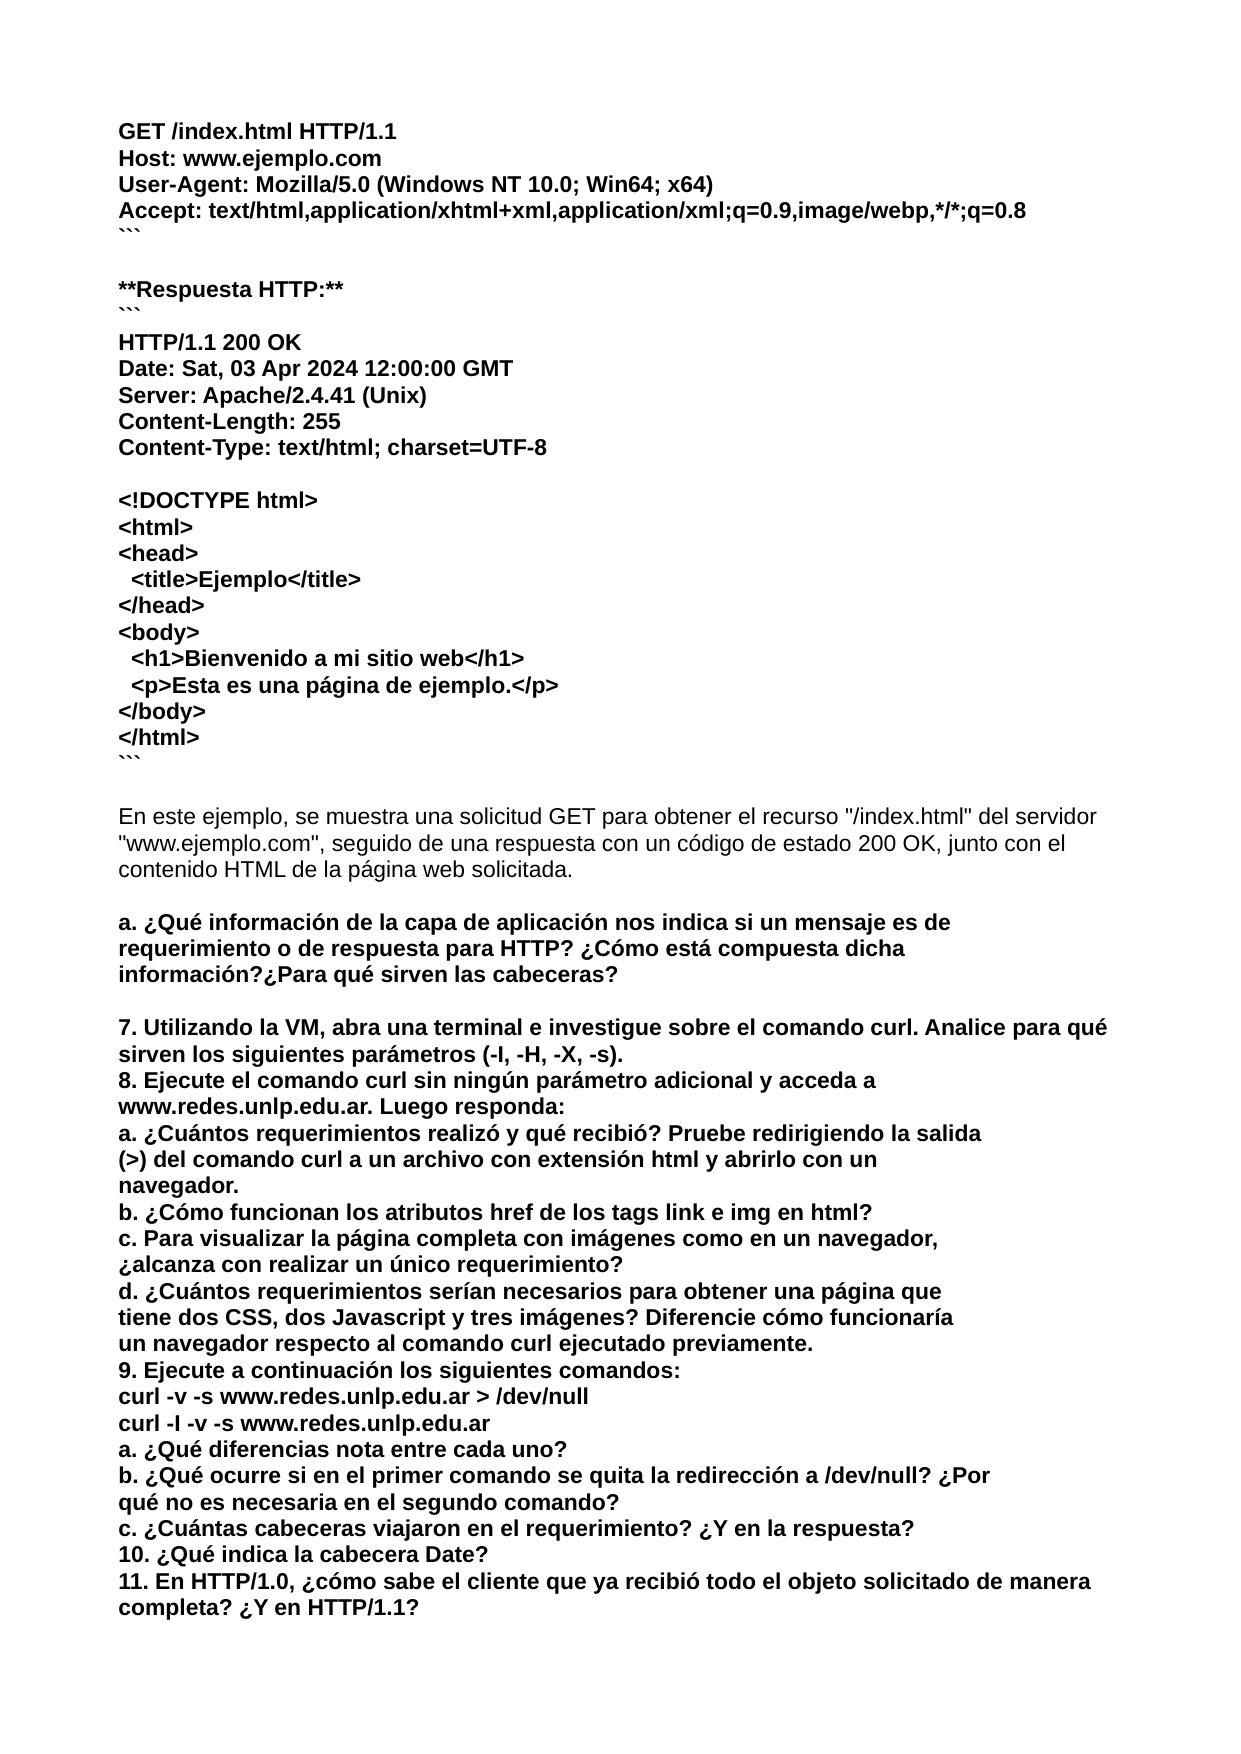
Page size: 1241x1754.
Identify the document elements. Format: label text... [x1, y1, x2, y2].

text qué no es necesaria en el segundo comando? [118, 1488, 1122, 1515]
text ``` [118, 751, 1122, 777]
text sirven los siguientes parámetros (-I, -H, -X, -s). [118, 1041, 1122, 1067]
text 9. Ejecute a continuación los siguientes comandos: [118, 1357, 1122, 1383]
text </body> [118, 698, 1122, 724]
text ``` [118, 223, 1122, 250]
text <html> [118, 513, 1122, 540]
text <!DOCTYPE html> [118, 487, 1122, 513]
text <p>Esta es una página de ejemplo.</p> [118, 672, 1122, 698]
text En este ejemplo, se muestra una solicitud GET para obtener el recurso "/index.html" del servidor "www.ejemplo.com", seguido de una respuesta con un código de estado 200 OK, junto con el contenido HTML de la página web solicitada. [118, 803, 1122, 882]
text 10. ¿Qué indica la cabecera Date? [118, 1541, 1122, 1568]
text Content-Type: text/html; charset=UTF-8 [118, 434, 1122, 461]
text d. ¿Cuántos requerimientos serían necesarios para obtener una página que [118, 1278, 1122, 1304]
text a. ¿Cuántos requerimientos realizó y qué recibió? Pruebe redirigiendo la salida [118, 1119, 1122, 1146]
text curl -v -s www.redes.unlp.edu.ar > /dev/null [118, 1383, 1122, 1409]
text a. ¿Qué diferencias nota entre cada uno? [118, 1436, 1122, 1462]
text un navegador respecto al comando curl ejecutado previamente. [118, 1330, 1122, 1357]
text </html> [118, 724, 1122, 751]
text www.redes.unlp.edu.ar. Luego responda: [118, 1093, 1122, 1119]
text ¿alcanza con realizar un único requerimiento? [118, 1251, 1122, 1278]
text curl -I -v -s www.redes.unlp.edu.ar [118, 1409, 1122, 1436]
text b. ¿Qué ocurre si en el primer comando se quita la redirección a /dev/null? ¿Por [118, 1462, 1122, 1488]
text Host: www.ejemplo.com [118, 144, 1122, 171]
text requerimiento o de respuesta para HTTP? ¿Cómo está compuesta dicha [118, 935, 1122, 961]
text <h1>Bienvenido a mi sitio web</h1> [118, 645, 1122, 672]
text <head> [118, 540, 1122, 566]
text GET /index.html HTTP/1.1 [118, 118, 1122, 144]
text información?¿Para qué sirven las cabeceras? [118, 961, 1122, 988]
text c. Para visualizar la página completa con imágenes como en un navegador, [118, 1225, 1122, 1251]
text (>) del comando curl a un archivo con extensión html y abrirlo con un [118, 1146, 1122, 1172]
text completa? ¿Y en HTTP/1.1? [118, 1594, 1122, 1620]
text </head> [118, 592, 1122, 619]
text 8. Ejecute el comando curl sin ningún parámetro adicional y acceda a [118, 1067, 1122, 1093]
text Date: Sat, 03 Apr 2024 12:00:00 GMT [118, 355, 1122, 382]
text Server: Apache/2.4.41 (Unix) [118, 382, 1122, 408]
text Accept: text/html,application/xhtml+xml,application/xml;q=0.9,image/webp,*/*;q=0.8 [118, 197, 1122, 223]
text <body> [118, 619, 1122, 645]
text b. ¿Cómo funcionan los atributos href de los tags link e img en html? [118, 1199, 1122, 1225]
text 11. En HTTP/1.0, ¿cómo sabe el cliente que ya recibió todo el objeto solicitado de manera [118, 1568, 1122, 1594]
text Content-Length: 255 [118, 408, 1122, 434]
text a. ¿Qué información de la capa de aplicación nos indica si un mensaje es de [118, 909, 1122, 935]
text **Respuesta HTTP:** [118, 276, 1122, 303]
text User-Agent: Mozilla/5.0 (Windows NT 10.0; Win64; x64) [118, 171, 1122, 197]
text c. ¿Cuántas cabeceras viajaron en el requerimiento? ¿Y en la respuesta? [118, 1515, 1122, 1541]
text ``` [118, 303, 1122, 329]
text HTTP/1.1 200 OK [118, 329, 1122, 355]
text <title>Ejemplo</title> [118, 566, 1122, 592]
text tiene dos CSS, dos Javascript y tres imágenes? Diferencie cómo funcionaría [118, 1304, 1122, 1330]
text navegador. [118, 1172, 1122, 1199]
text 7. Utilizando la VM, abra una terminal e investigue sobre el comando curl. Analice para qué [118, 1014, 1122, 1041]
